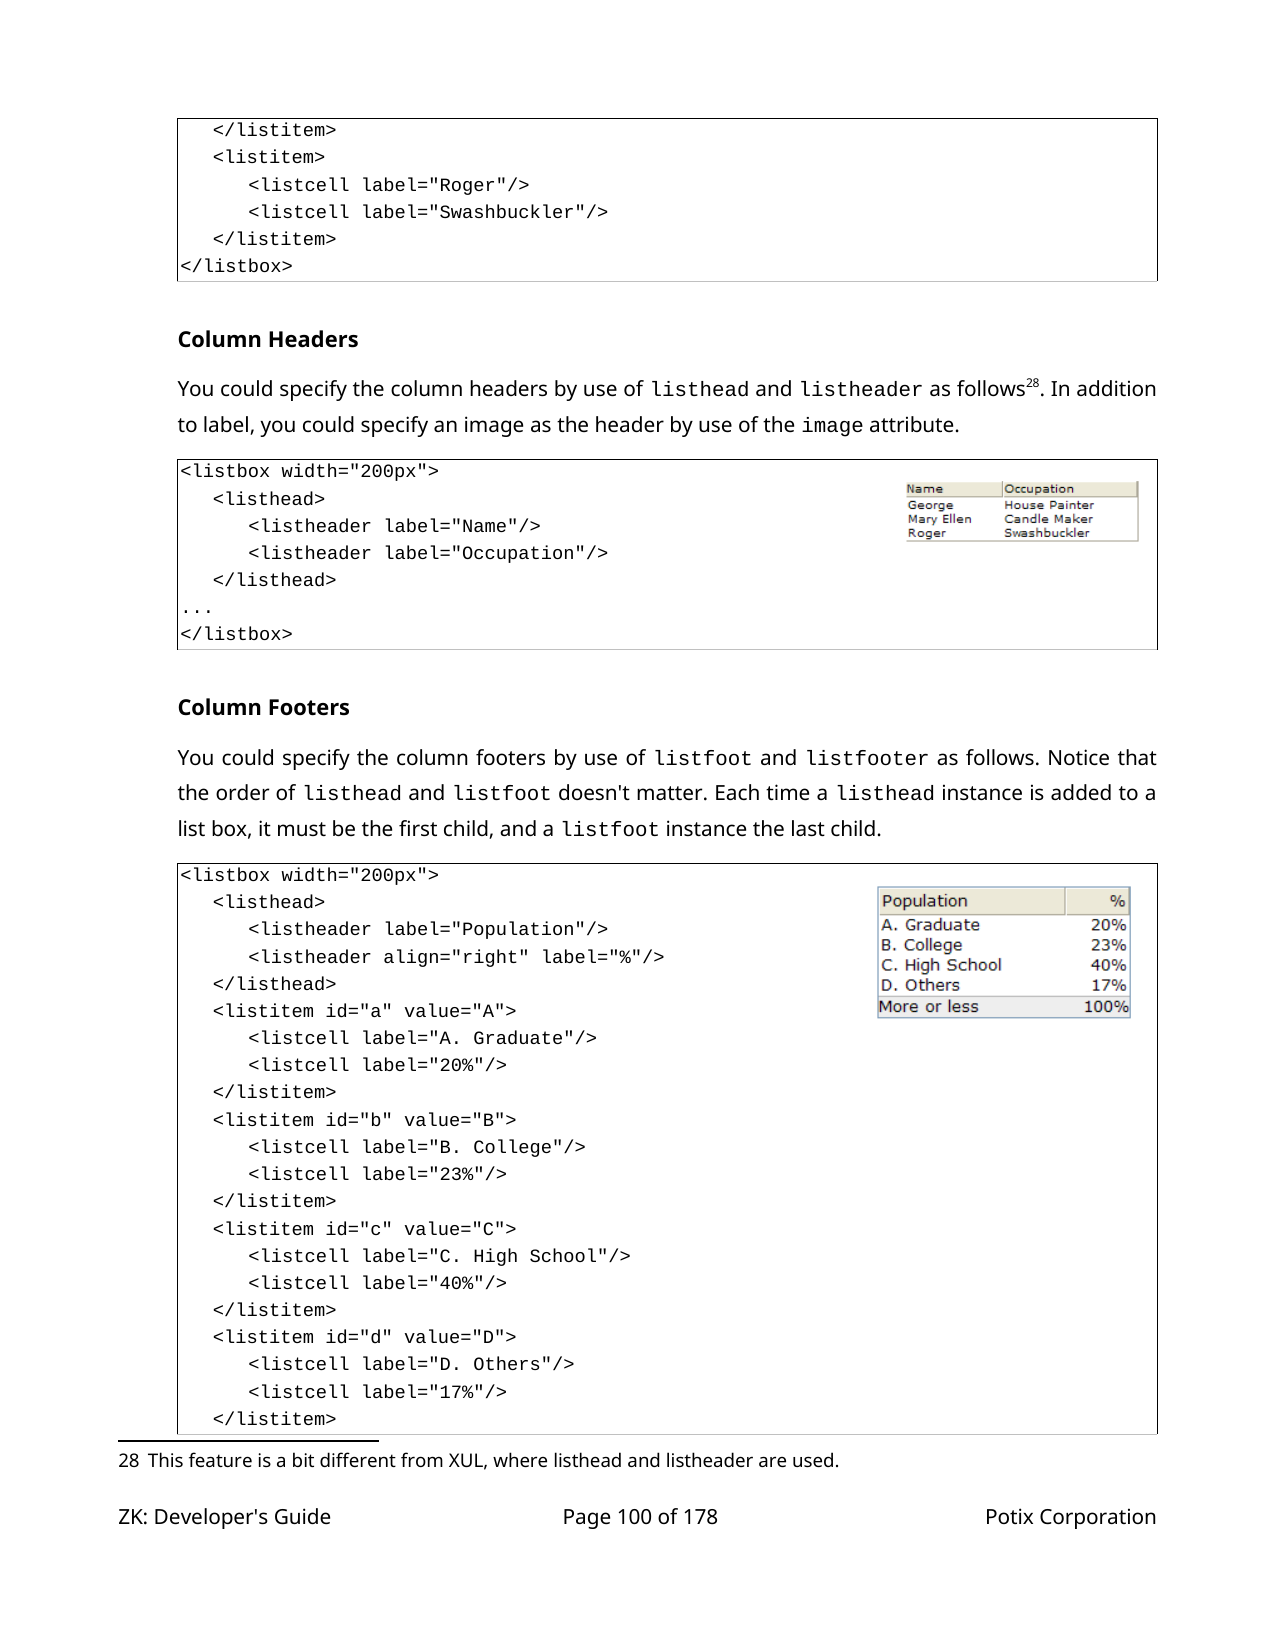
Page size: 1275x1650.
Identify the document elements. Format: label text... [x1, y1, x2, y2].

text <listitem id="b" value="B"> [178, 1108, 1157, 1132]
text <listcell label="40%"/> [178, 1271, 1157, 1295]
subtitle Column Headers [177, 324, 1157, 354]
text <listcell label="D. Others"/> [178, 1352, 1157, 1377]
text <listcell label="B. College"/> [178, 1135, 1157, 1159]
text </listitem> [178, 1407, 1157, 1434]
text [1136, 890, 1157, 914]
picture [902, 481, 1141, 544]
text </listitem> [178, 1189, 1157, 1213]
text <listhead> [178, 486, 902, 511]
subtitle Column Footers [177, 692, 1157, 722]
text <listitem id="d" value="D"> [178, 1325, 1157, 1349]
text <listcell label="Roger"/> [178, 172, 1157, 197]
text <listheader label="Population"/> [178, 917, 875, 942]
text You could specify the column headers by use of listhead and listheader as follows. In addition to label, you could specify an image as the header by use of the image attribute. [177, 374, 1157, 438]
text </listitem> [178, 227, 1157, 251]
text </listhead> [178, 568, 1157, 592]
text <listheader align="right" label="%"/> [178, 944, 875, 969]
text <listcell label="A. Graduate"/> [178, 1026, 1157, 1050]
text <listcell label="17%"/> [178, 1379, 1157, 1404]
text <listhead> [178, 890, 875, 914]
text </listhead> [178, 972, 875, 996]
text </listitem> [178, 1298, 1157, 1322]
text </listitem> [178, 1080, 1157, 1105]
text </listbox> [178, 254, 1157, 281]
text <listcell label="20%"/> [178, 1053, 1157, 1077]
text This feature is a bit different from XUL, where listhead and listheader are used. [118, 1447, 1157, 1473]
text <listcell label="Swashbuckler"/> [178, 200, 1157, 224]
text You could specify the column footers by use of listfoot and listfooter as follows. Notice that the order of listhead and listfoot doesn't matter. Each time a listhead instance is added to a list box, it must be the first child, and a listfoot instance the last child. [177, 743, 1157, 842]
text </listbox> [178, 622, 1157, 649]
text <listitem> [178, 145, 1157, 169]
text <listbox width="200px"> [178, 864, 1157, 887]
text [1136, 972, 1157, 996]
text [1141, 486, 1157, 511]
text <listitem id="a" value="A"> [178, 999, 1157, 1023]
text <listbox width="200px"> [178, 460, 1157, 483]
text <listitem id="c" value="C"> [178, 1216, 1157, 1241]
picture [875, 884, 1136, 1021]
text <listheader label="Occupation"/> [178, 541, 1157, 565]
text ... [178, 595, 1157, 619]
text <listcell label="C. High School"/> [178, 1243, 1157, 1268]
text </listitem> [178, 119, 1157, 142]
text <listheader label="Name"/> [178, 513, 902, 538]
text <listcell label="23%"/> [178, 1162, 1157, 1186]
